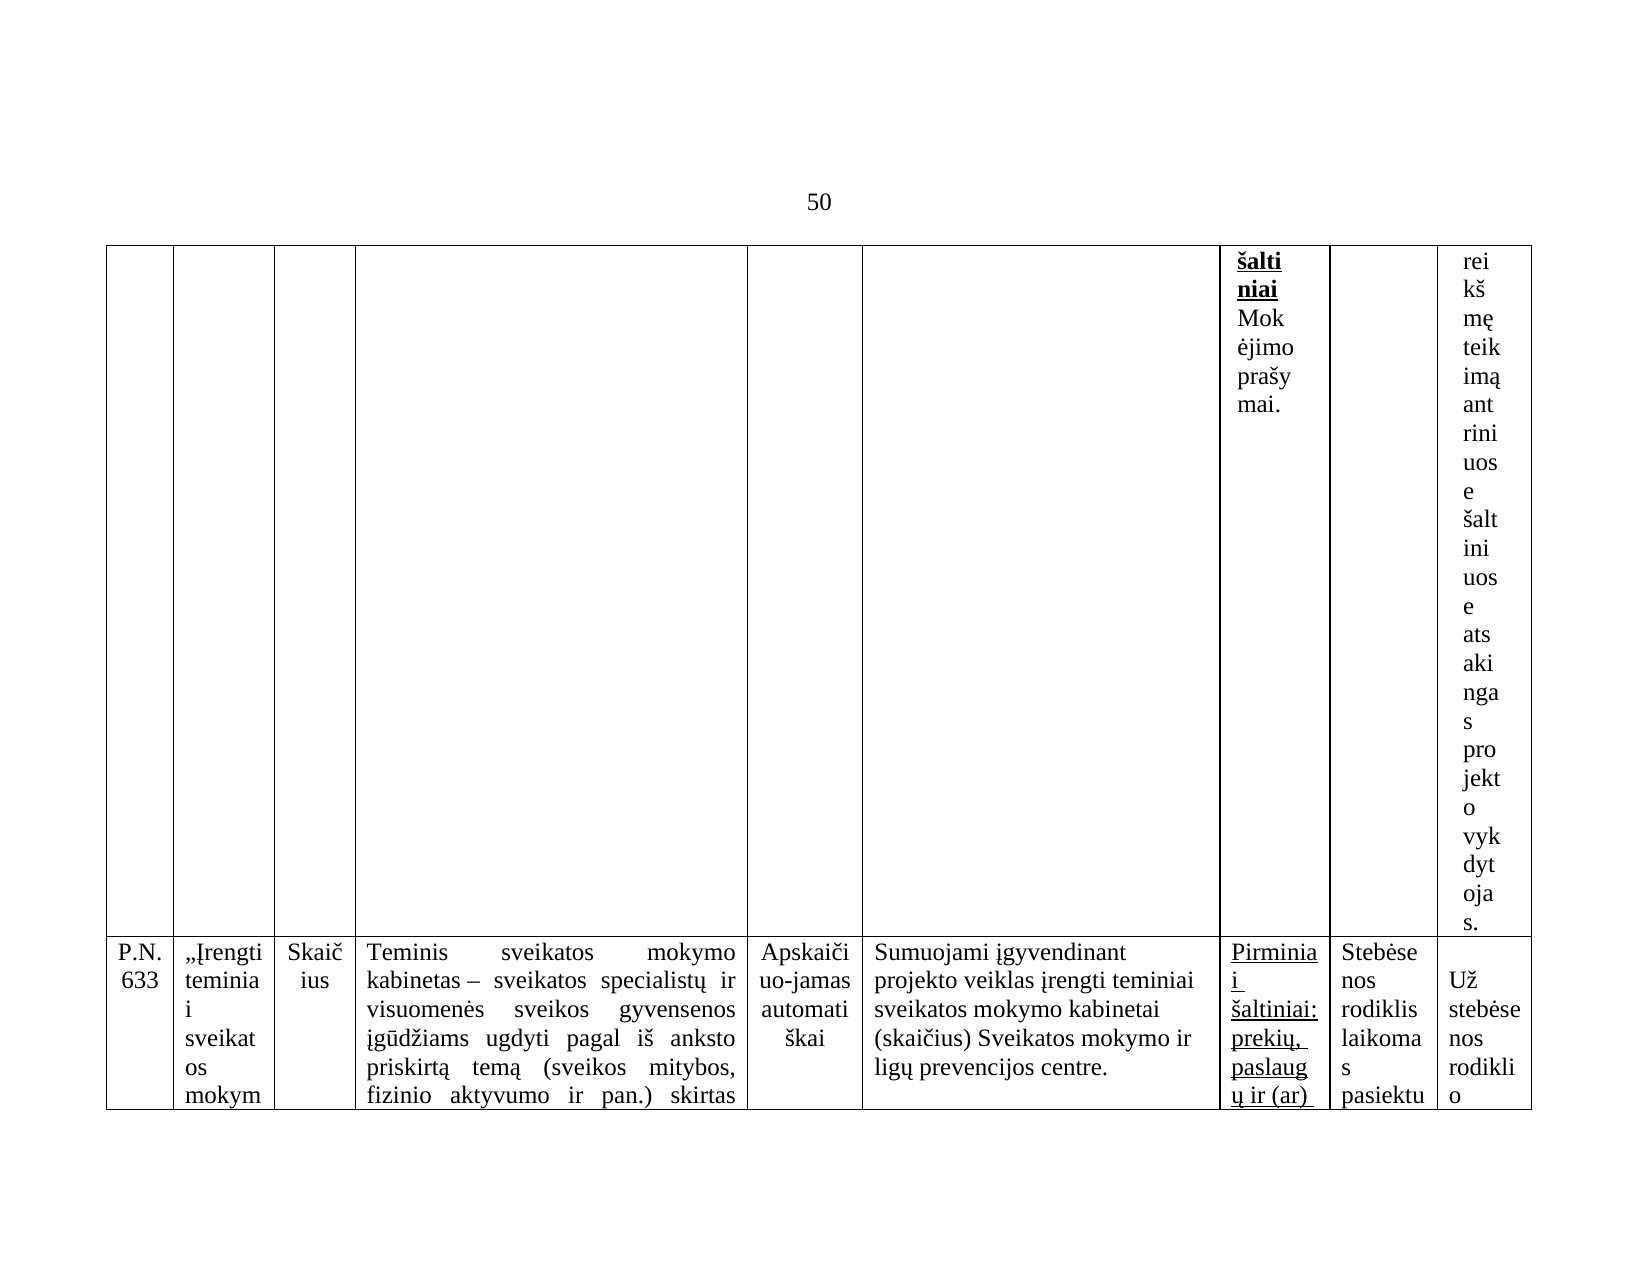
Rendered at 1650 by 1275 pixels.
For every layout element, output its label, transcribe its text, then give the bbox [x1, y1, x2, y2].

table_cell Už stebėsenos rodiklio [1438, 937, 1531, 1109]
table_cell [748, 246, 862, 936]
table_cell Apskaičiuo-jamas automatiškai [748, 937, 862, 1109]
table_cell [107, 246, 173, 936]
table_cell Pirminiai šaltiniai: prekių, paslaugų ir (ar) [1221, 937, 1329, 1109]
table_cell [1331, 246, 1437, 936]
table_cell [863, 246, 1219, 936]
table_cell Teminis sveikatos mokymo kabinetas – sveikatos specialistų ir visuomenės sveikos gyvensenos įgūdžiams ugdyti pagal iš anksto priskirtą temą (sveikos mitybos, fizinio aktyvumo ir pan.) skirtas [356, 937, 747, 1109]
table_cell „Įrengti teminiai sveikatos mokym [174, 937, 274, 1109]
table_cell šaltiniai Mokėjimo prašymai. [1221, 246, 1329, 936]
table_cell [174, 246, 274, 936]
table_cell Stebėsenos rodiklis laikomas pasiektu [1331, 937, 1437, 1109]
table_cell reikšmę teikimą antriniuose šaltiniuose atsakingas projekto vykdytojas. [1438, 246, 1531, 936]
table_cell P.N.633 [107, 937, 173, 1109]
table_cell [275, 246, 355, 936]
table_cell [356, 246, 747, 936]
table_cell Skaičius [275, 937, 355, 1109]
table_cell Sumuojami įgyvendinant projekto veiklas įrengti teminiai sveikatos mokymo kabinetai (skaičius) Sveikatos mokymo ir ligų prevencijos centre. [863, 937, 1219, 1109]
